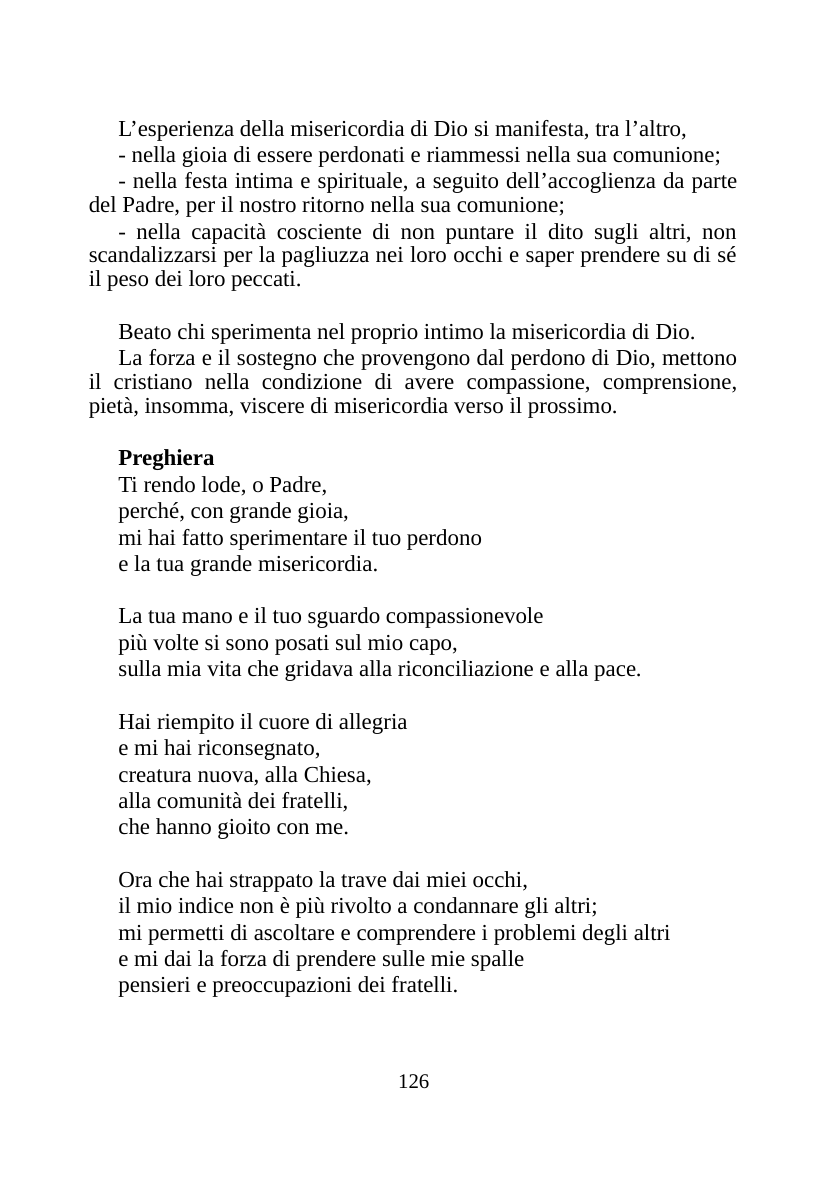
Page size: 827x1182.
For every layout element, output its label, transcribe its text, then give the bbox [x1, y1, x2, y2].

text mi permetti di ascoltare e comprendere i problemi degli altri [88, 919, 738, 945]
text sulla mia vita che gridava alla riconciliazione e alla pace. [88, 655, 738, 682]
text - nella capacità cosciente di non puntare il dito sugli altri, non scandalizzarsi per la pagliuzza nei loro occhi e saper prendere su di sé il peso dei loro peccati. [88, 218, 738, 292]
text Preghiera [88, 444, 738, 471]
text creatura nuova, alla Chiesa, [88, 761, 738, 787]
text - nella festa intima e spirituale, a seguito dell’accoglienza da parte del Padre, per il nostro ritorno nella sua comunione; [88, 168, 738, 218]
text Beato chi sperimenta nel proprio intimo la misericordia di Dio. [88, 318, 738, 344]
text Hai riempito il cuore di allegria [88, 708, 738, 734]
text e mi hai riconsegnato, [88, 734, 738, 761]
text e la tua grande misericordia. [88, 550, 738, 576]
text e mi dai la forza di prendere sulle mie spalle [88, 945, 738, 972]
text il mio indice non è più rivolto a condannare gli altri; [88, 892, 738, 919]
text L’esperienza della misericordia di Dio si manifesta, tra l’altro, [88, 115, 738, 141]
text Ora che hai strappato la trave dai miei occhi, [88, 866, 738, 892]
text Ti rendo lode, o Padre, [88, 471, 738, 497]
text mi hai fatto sperimentare il tuo perdono [88, 523, 738, 550]
text perché, con grande gioia, [88, 497, 738, 523]
text alla comunità dei fratelli, [88, 787, 738, 813]
text La tua mano e il tuo sguardo compassionevole [88, 603, 738, 629]
text La forza e il sostegno che provengono dal perdono di Dio, mettono il cristiano nella condizione di avere compassione, comprensione, pietà, insomma, viscere di misericordia verso il prossimo. [88, 344, 738, 418]
text - nella gioia di essere perdonati e riammessi nella sua comunione; [88, 141, 738, 168]
text più volte si sono posati sul mio capo, [88, 629, 738, 655]
text pensieri e preoccupazioni dei fratelli. [88, 972, 738, 998]
text che hanno gioito con me. [88, 813, 738, 840]
